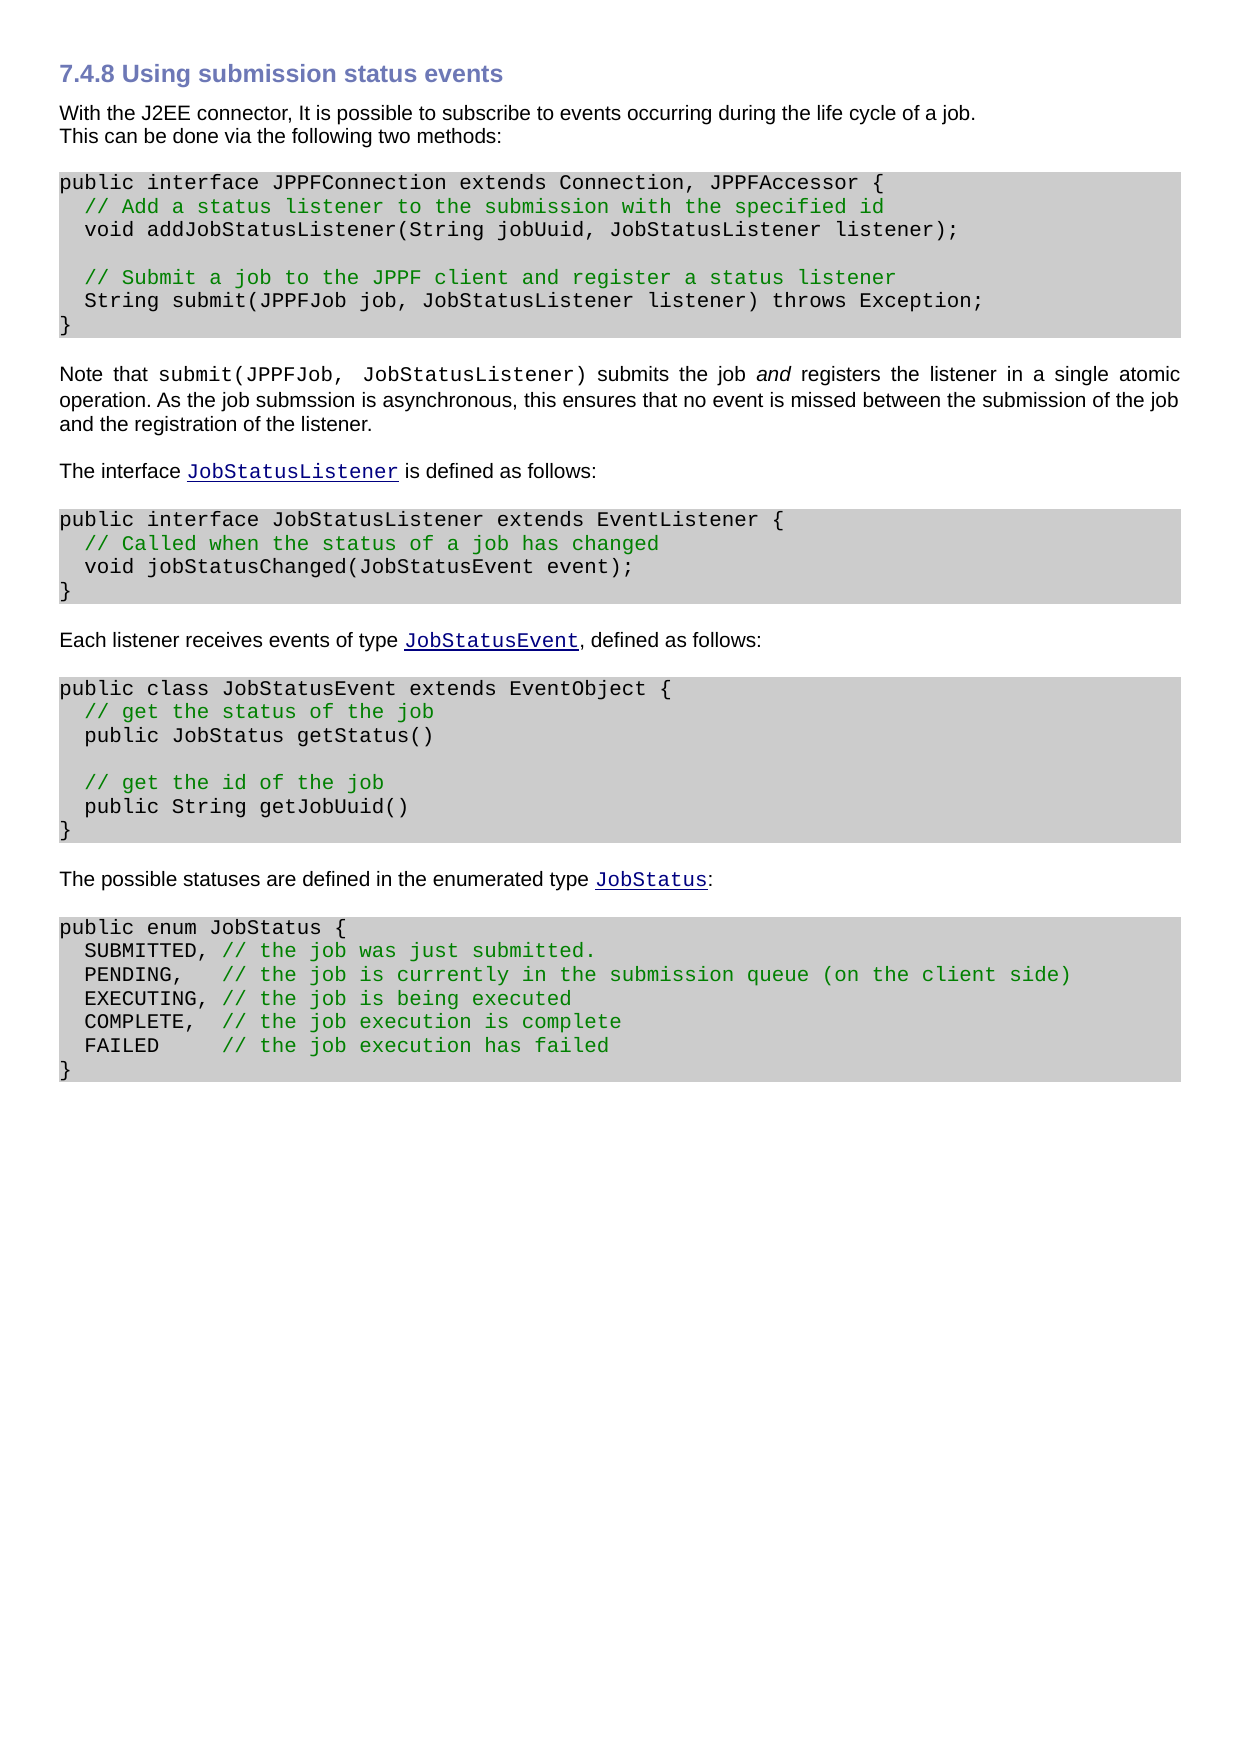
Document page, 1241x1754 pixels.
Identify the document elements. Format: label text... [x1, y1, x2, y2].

text PENDING, // the job is currently in the submission queue (on the client side) [59, 964, 1181, 988]
text // get the id of the job [59, 772, 1181, 796]
text } [59, 1059, 1181, 1082]
text // get the status of the job [59, 701, 1181, 725]
text SUBMITTED, // the job was just submitted. [59, 940, 1181, 964]
text } [59, 819, 1181, 843]
text public class JobStatusEvent extends EventObject { [59, 677, 1181, 701]
text FAILED // the job execution has failed [59, 1035, 1181, 1059]
text This can be done via the following two methods: [59, 124, 1181, 148]
text Each listener receives events of type JobStatusEvent, defined as follows: [59, 628, 1181, 653]
text void jobStatusChanged(JobStatusEvent event); [59, 556, 1181, 580]
text public JobStatus getStatus() [59, 725, 1181, 748]
text The interface JobStatusListener is defined as follows: [59, 459, 1181, 485]
text void addJobStatusListener(String jobUuid, JobStatusListener listener); [59, 219, 1181, 243]
text // Called when the status of a job has changed [59, 533, 1181, 556]
text The possible statuses are defined in the enumerated type JobStatus: [59, 867, 1181, 893]
text public interface JPPFConnection extends Connection, JPPFAccessor { [59, 172, 1181, 196]
text // Add a status listener to the submission with the specified id [59, 196, 1181, 219]
text public interface JobStatusListener extends EventListener { [59, 509, 1181, 533]
text } [59, 580, 1181, 604]
text // Submit a job to the JPPF client and register a status listener [59, 267, 1181, 290]
text EXECUTING, // the job is being executed [59, 988, 1181, 1011]
text public enum JobStatus { [59, 917, 1181, 940]
text } [59, 314, 1181, 338]
text With the J2EE connector, It is possible to subscribe to events occurring during the life cycle of a job. [59, 100, 1181, 124]
text Note that submit(JPPFJob, JobStatusListener) submits the job and registers the listener in a single atomic operation. As the job submssion is asynchronous, this ensures that no event is missed between the submission of the job and the registration of the listener. [59, 362, 1181, 435]
text String submit(JPPFJob job, JobStatusListener listener) throws Exception; [59, 290, 1181, 314]
text COMPLETE, // the job execution is complete [59, 1011, 1181, 1035]
text public String getJobUuid() [59, 796, 1181, 819]
subtitle Using submission status events [59, 59, 1181, 88]
